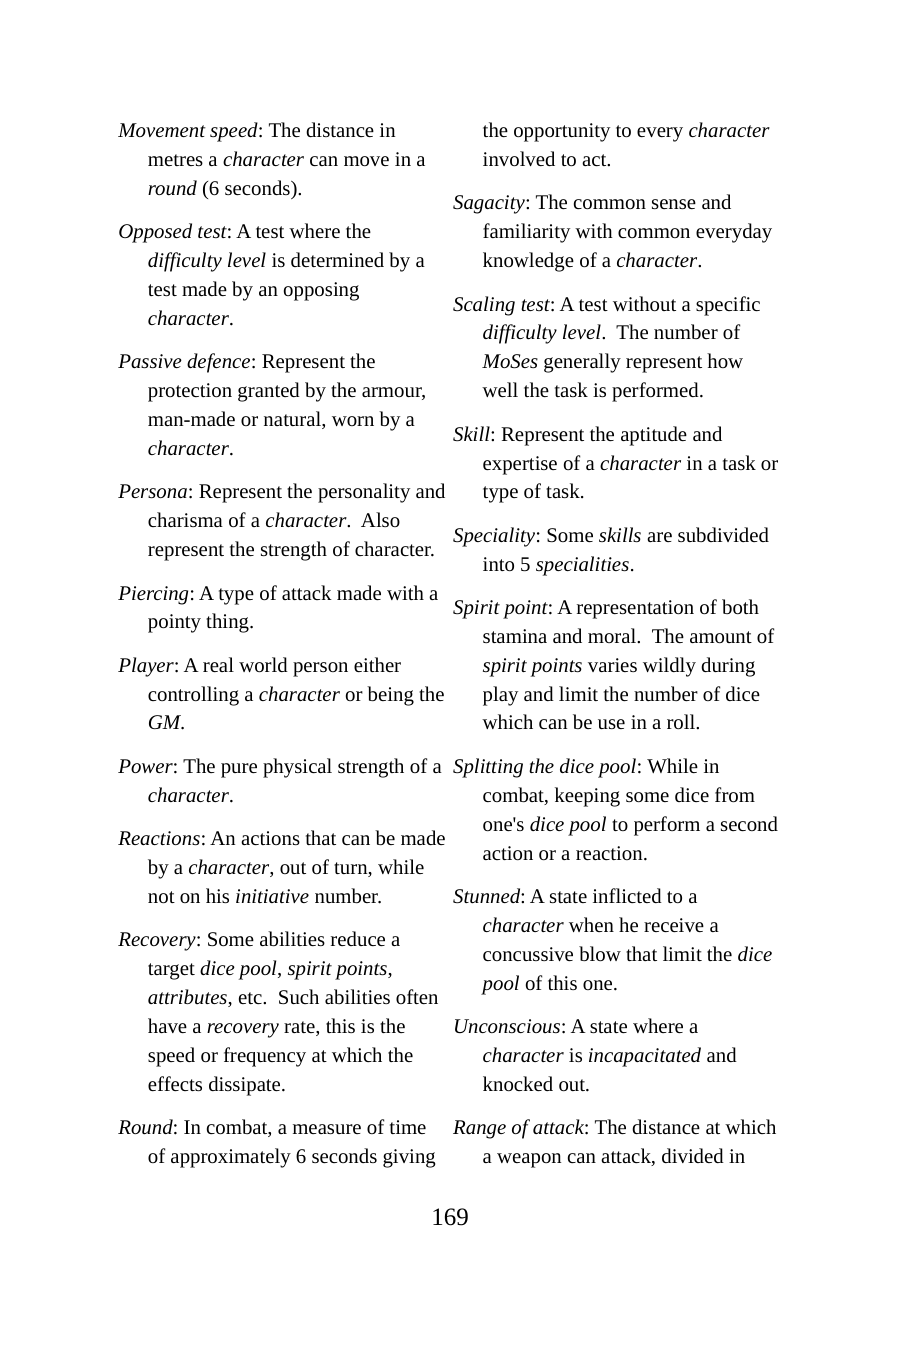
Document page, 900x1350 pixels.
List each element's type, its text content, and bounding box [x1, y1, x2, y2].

text Recovery: Some abilities reduce a target dice pool, spirit points, attributes, etc. Such abilities often have a recovery rate, this is the speed or frequency at which the effects dissipate. [118, 927, 447, 1096]
text Piercing: A type of attack made with a pointy thing. [118, 580, 447, 633]
text Range of attack: The distance at which a weapon can attack, divided in [453, 1115, 782, 1168]
text Passive defence: Represent the protection granted by the armour, man-made or natural, worn by a character. [118, 349, 447, 460]
text Stunned: A state inflicted to a character when he receive a concussive blow that limit the dice pool of this one. [453, 884, 782, 994]
text Persona: Represent the personality and charisma of a character. Also represent the strength of character. [118, 479, 447, 561]
text Sagacity: The common sense and familiarity with common everyday knowledge of a character. [453, 190, 782, 272]
text Splitting the dice pool: While in combat, keeping some dice from one's dice pool to perform a second action or a reaction. [453, 754, 782, 864]
text Opposed test: A test where the difficulty level is determined by a test made by an opposing character. [118, 219, 447, 330]
text Spirit point: A representation of both stamina and moral. The amount of spirit points varies wildly during play and limit the number of dice which can be use in a roll. [453, 595, 782, 734]
text Round: In combat, a measure of time of approximately 6 seconds giving [118, 1115, 447, 1168]
text Unconscious: A state where a character is incapacitated and knocked out. [453, 1014, 782, 1096]
text Scaling test: A test without a specific difficulty level. The number of MoSes generally represent how well the task is performed. [453, 292, 782, 402]
text Skill: Represent the aptitude and expertise of a character in a task or type of task. [453, 422, 782, 503]
text Movement speed: The distance in metres a character can move in a round (6 seconds). [118, 118, 447, 200]
text Power: The pure physical strength of a character. [118, 754, 447, 807]
text Speciality: Some skills are subdivided into 5 specialities. [453, 523, 782, 576]
text the opportunity to every character involved to act. [453, 118, 782, 171]
text Player: A real world person either controlling a character or being the GM. [118, 653, 447, 734]
text Reactions: An actions that can be made by a character, out of turn, while not on his initiative number. [118, 826, 447, 908]
